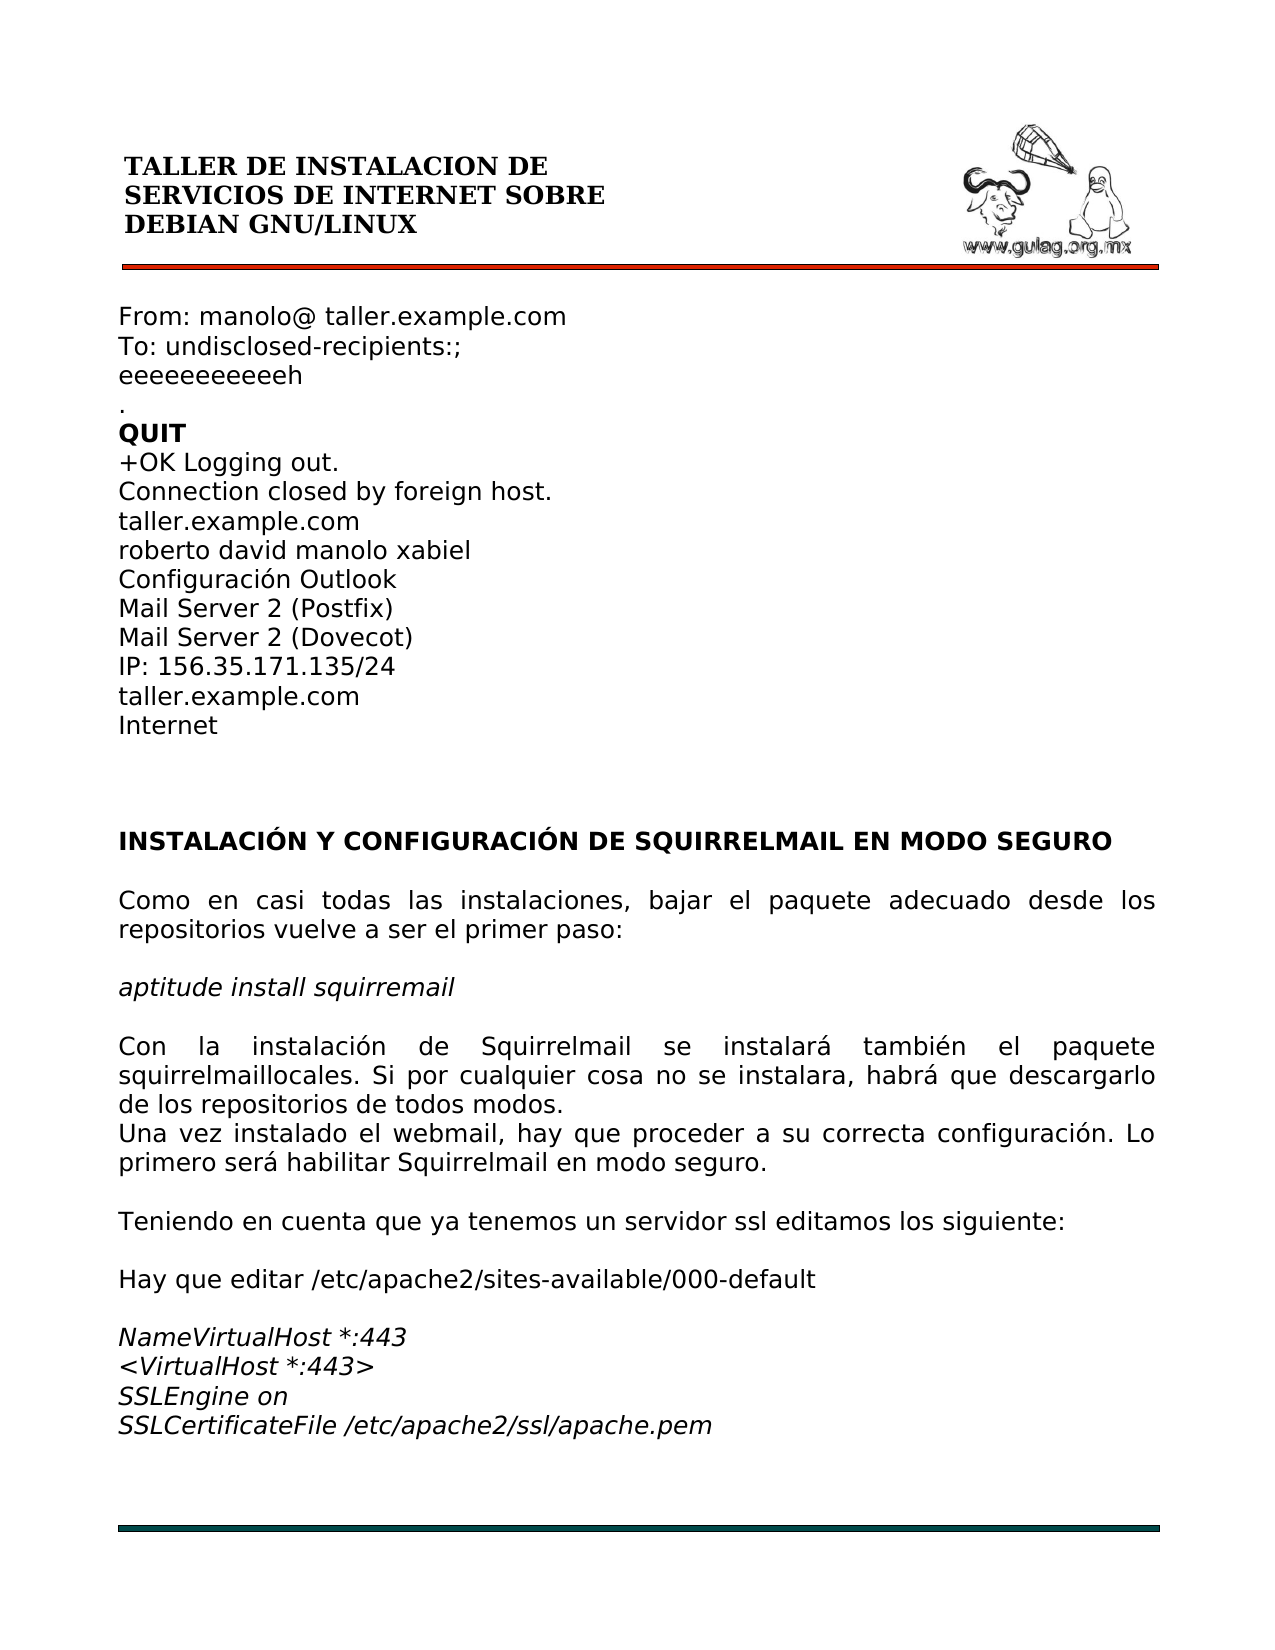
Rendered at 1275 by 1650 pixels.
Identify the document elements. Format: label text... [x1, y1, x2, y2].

text QUIT [118, 419, 1157, 448]
text INSTALACIÓN Y CONFIGURACIÓN DE SQUIRRELMAIL EN MODO SEGURO [118, 828, 1157, 857]
text Mail Server 2 (Postfix) [118, 594, 1157, 623]
text roberto david manolo xabiel [118, 536, 1157, 565]
text <VirtualHost *:443> [118, 1353, 1157, 1382]
text SSLCertificateFile /etc/apache2/ssl/apache.pem [118, 1411, 1157, 1440]
text Internet [118, 711, 1157, 740]
text +OK Logging out. [118, 448, 1157, 478]
text Con la instalación de Squirrelmail se instalará también el paquete squirrelmaillocales. Si por cualquier cosa no se instalara, habrá que descargarlo de los repositorios de todos modos. [118, 1032, 1157, 1119]
text IP: 156.35.171.135/24 [118, 653, 1157, 682]
text Configuración Outlook [118, 565, 1157, 594]
text Teniendo en cuenta que ya tenemos un servidor ssl editamos los siguiente: [118, 1207, 1157, 1236]
text Una vez instalado el webmail, hay que proceder a su correcta configuración. Lo primero será habilitar Squirrelmail en modo seguro. [118, 1119, 1157, 1178]
text To: undisclosed-recipients:; [118, 332, 1157, 361]
text Mail Server 2 (Dovecot) [118, 623, 1157, 653]
text taller.example.com [118, 507, 1157, 536]
picture [961, 122, 1132, 260]
text From: manolo@ taller.example.com [118, 303, 1157, 332]
text Connection closed by foreign host. [118, 478, 1157, 507]
text eeeeeeeeeeeh [118, 361, 1157, 390]
text Como en casi todas las instalaciones, bajar el paquete adecuado desde los repositorios vuelve a ser el primer paso: [118, 886, 1157, 944]
text SSLEngine on [118, 1382, 1157, 1411]
text aptitude install squirremail [118, 973, 1157, 1003]
text taller.example.com [118, 682, 1157, 711]
text NameVirtualHost *:443 [118, 1323, 1157, 1353]
text . [118, 390, 1157, 419]
text Hay que editar /etc/apache2/sites-available/000-default [118, 1265, 1157, 1294]
